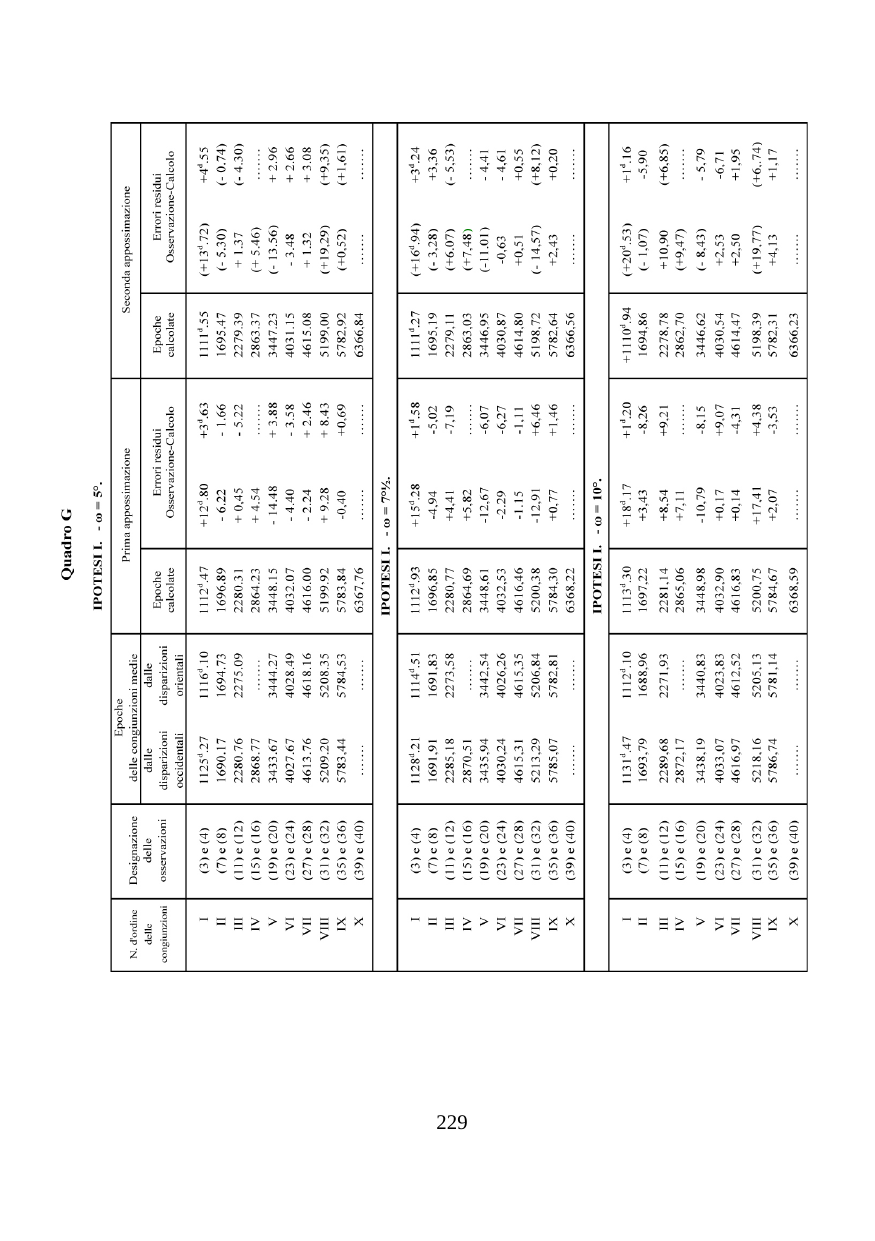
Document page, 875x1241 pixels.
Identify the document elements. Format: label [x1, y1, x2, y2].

picture [59, 122, 808, 972]
